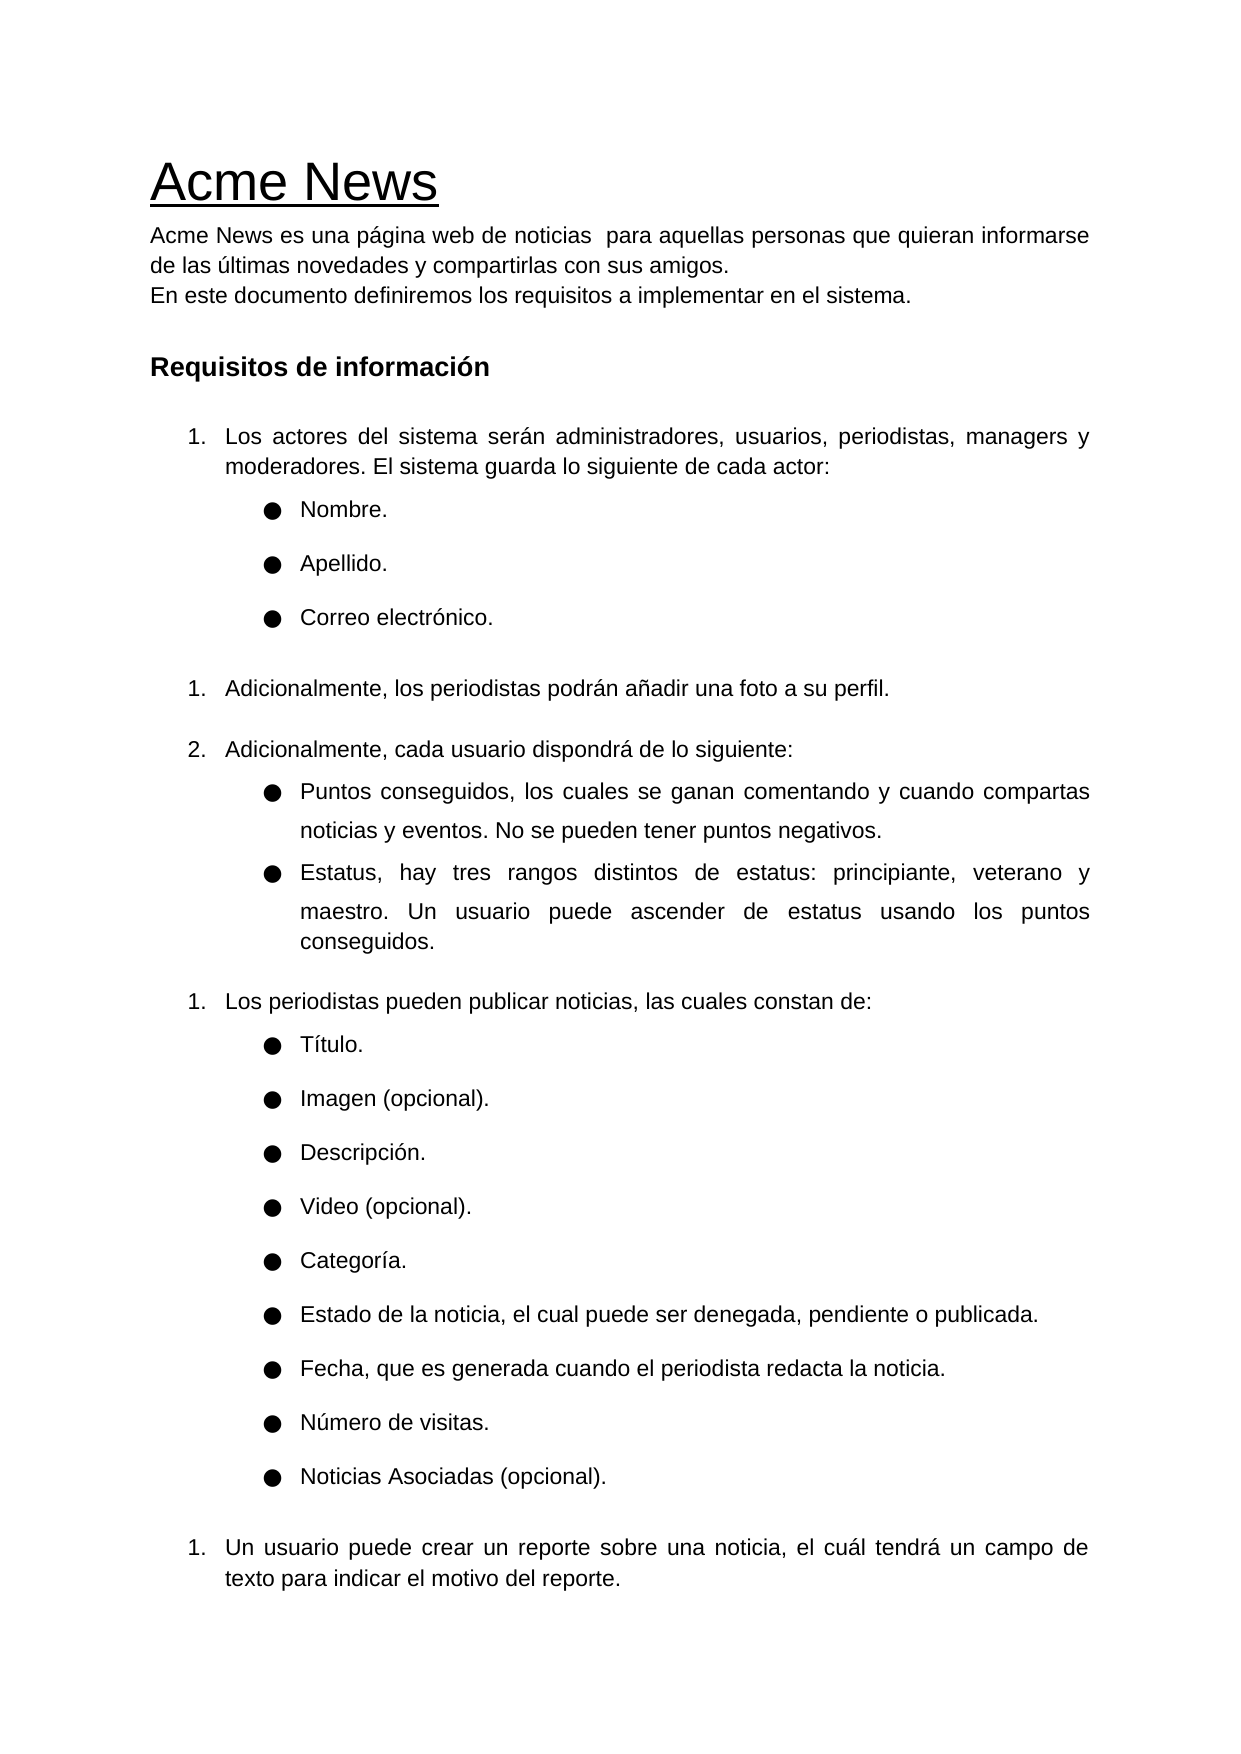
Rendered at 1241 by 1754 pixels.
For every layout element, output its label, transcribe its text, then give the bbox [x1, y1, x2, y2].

list Los periodistas pueden publicar noticias, las cuales constan de: [187, 988, 1090, 1014]
list Número de visitas. [262, 1396, 1090, 1443]
list Noticias Asociadas (opcional). [262, 1450, 1090, 1497]
list Apellido. [262, 537, 1090, 584]
text Acme News [150, 150, 1090, 212]
list Estado de la noticia, el cual puede ser denegada, pendiente o publicada. [262, 1288, 1090, 1335]
list Adicionalmente, cada usuario dispondrá de lo siguiente: [187, 736, 1090, 762]
list Video (opcional). [262, 1180, 1090, 1227]
list Fecha, que es generada cuando el periodista redacta la noticia. [262, 1342, 1090, 1389]
list Correo electrónico. [262, 591, 1090, 638]
text En este documento definiremos los requisitos a implementar en el sistema. [150, 282, 1090, 308]
text Requisitos de información [150, 351, 1090, 382]
list Los actores del sistema serán administradores, usuarios, periodistas, managers y moderadores. El sistema guarda lo siguiente de cada actor: [187, 423, 1090, 479]
list Un usuario puede crear un reporte sobre una noticia, el cuál tendrá un campo de texto para indicar el motivo del reporte. [187, 1534, 1090, 1591]
list Categoría. [262, 1234, 1090, 1281]
text Acme News es una página web de noticias para aquellas personas que quieran informarse de las últimas novedades y compartirlas con sus amigos. [150, 222, 1090, 278]
list Estatus, hay tres rangos distintos de estatus: principiante, veterano y maestro. Un usuario puede ascender de estatus usando los puntos conseguidos. [262, 847, 1090, 954]
list Adicionalmente, los periodistas podrán añadir una foto a su perfil. [187, 675, 1090, 701]
list Nombre. [262, 483, 1090, 530]
list Descripción. [262, 1126, 1090, 1173]
list Imagen (opcional). [262, 1072, 1090, 1119]
list Título. [262, 1018, 1090, 1065]
list Puntos conseguidos, los cuales se ganan comentando y cuando compartas noticias y eventos. No se pueden tener puntos negativos. [262, 766, 1090, 843]
